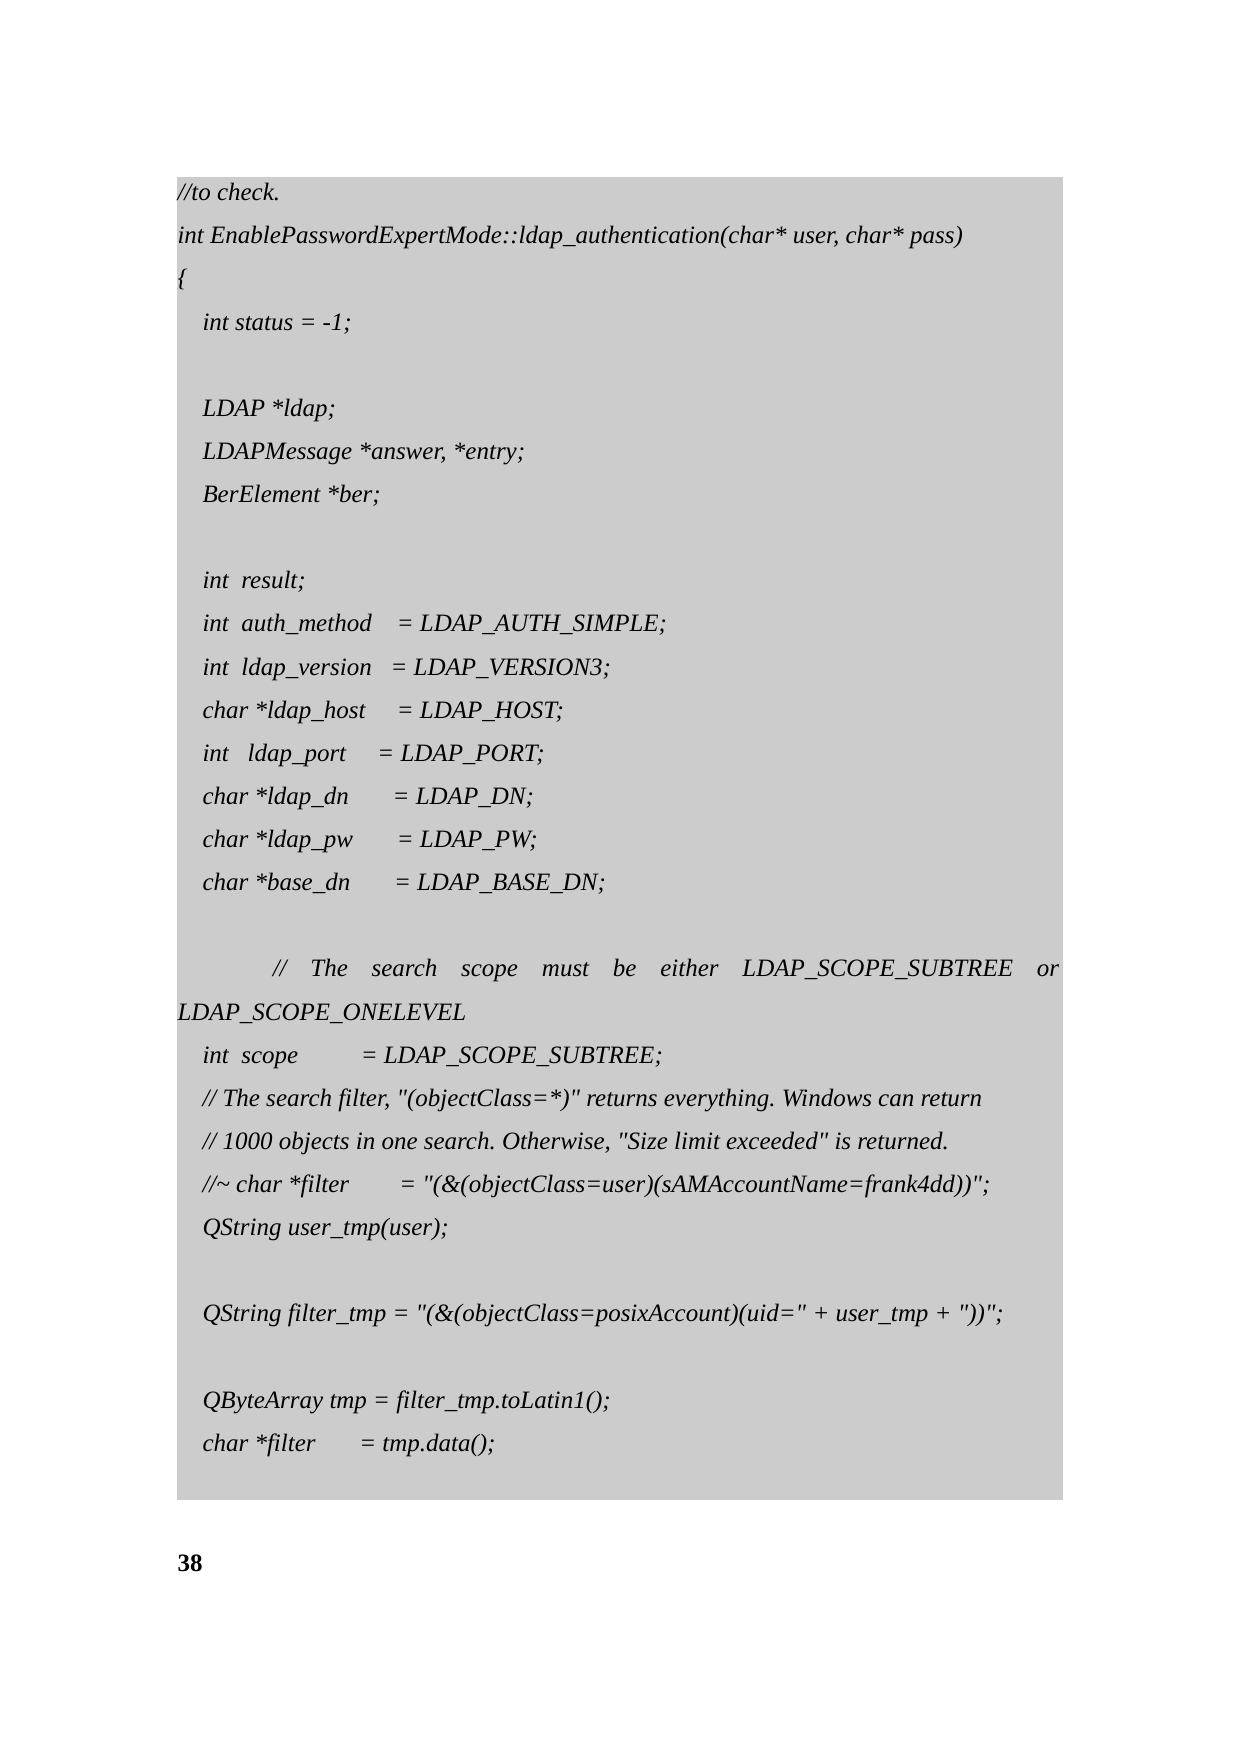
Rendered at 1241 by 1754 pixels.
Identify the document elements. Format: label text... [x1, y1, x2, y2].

text QString filter_tmp = "(&(objectClass=posixAccount)(uid=" + user_tmp + "))"; [177, 1298, 1063, 1327]
text int scope = LDAP_SCOPE_SUBTREE; [177, 1040, 1063, 1068]
text char *filter = tmp.data(); [177, 1428, 1063, 1457]
text { [177, 263, 1063, 292]
text char *ldap_pw = LDAP_PW; [177, 824, 1063, 853]
text // The search scope must be either LDAP_SCOPE_SUBTREE or LDAP_SCOPE_ONELEVEL [177, 953, 1063, 1025]
text int status = -1; [177, 307, 1063, 335]
text //~ char *filter = "(&(objectClass=user)(sAMAccountName=frank4dd))"; [177, 1169, 1063, 1198]
text BerElement *ber; [177, 479, 1063, 508]
text LDAPMessage *answer, *entry; [177, 436, 1063, 465]
text int auth_method = LDAP_AUTH_SIMPLE; [177, 608, 1063, 637]
text int EnablePasswordExpertMode::ldap_authentication(char* user, char* pass) [177, 220, 1063, 249]
text char *base_dn = LDAP_BASE_DN; [177, 867, 1063, 896]
text // The search filter, "(objectClass=*)" returns everything. Windows can return [177, 1083, 1063, 1112]
text int ldap_version = LDAP_VERSION3; [177, 652, 1063, 680]
text LDAP *ldap; [177, 393, 1063, 422]
text char *ldap_host = LDAP_HOST; [177, 695, 1063, 723]
text QString user_tmp(user); [177, 1212, 1063, 1241]
text QByteArray tmp = filter_tmp.toLatin1(); [177, 1385, 1063, 1413]
text char *ldap_dn = LDAP_DN; [177, 781, 1063, 810]
text // 1000 objects in one search. Otherwise, "Size limit exceeded" is returned. [177, 1126, 1063, 1155]
text int ldap_port = LDAP_PORT; [177, 738, 1063, 767]
text int result; [177, 565, 1063, 594]
text //to check. [177, 177, 1063, 206]
